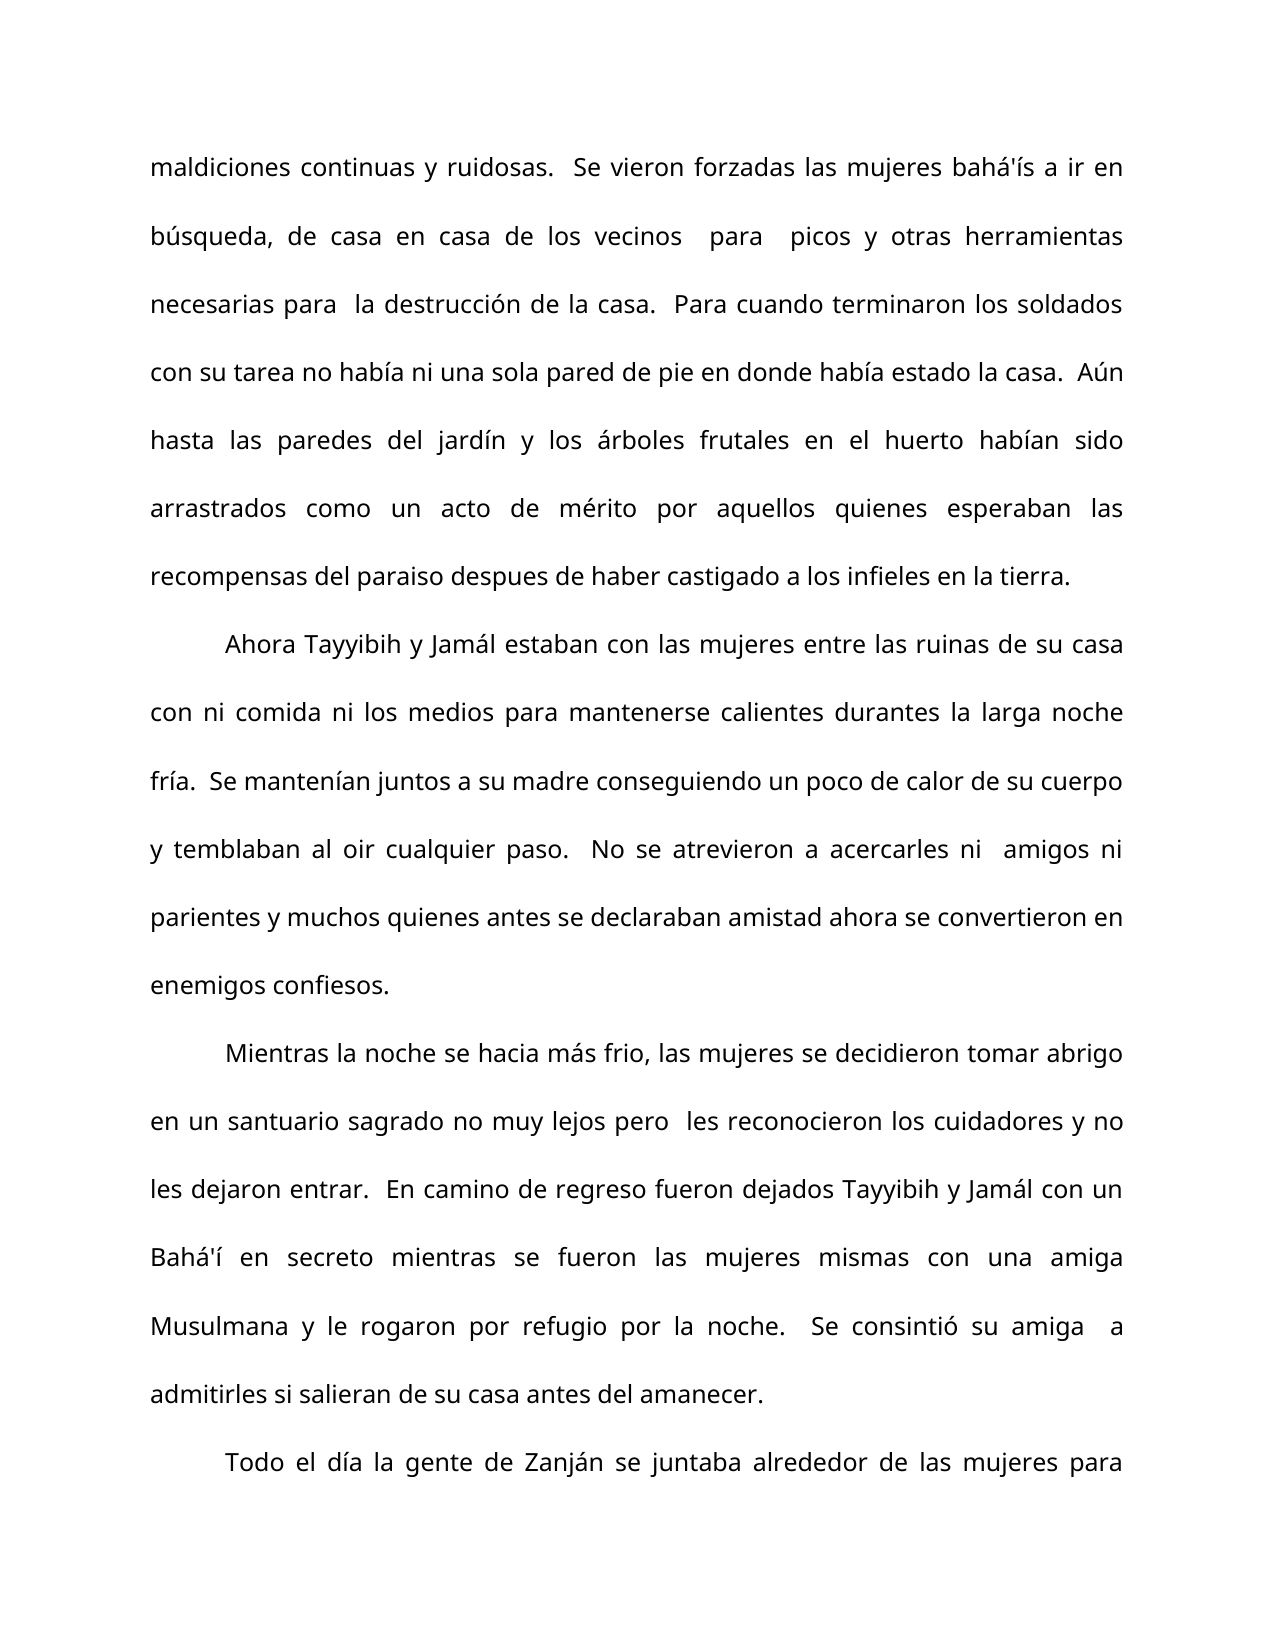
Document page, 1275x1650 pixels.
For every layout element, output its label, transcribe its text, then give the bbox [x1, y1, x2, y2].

text Ahora Tayyibih y Jamál estaban con las mujeres entre las ruinas de su casa con ni comida ni los medios para mantenerse calientes durantes la larga noche fría. Se mantenían juntos a su madre conseguiendo un poco de calor de su cuerpo y temblaban al oir cualquier paso. No se atrevieron a acercarles ni amigos ni parientes y muchos quienes antes se declaraban amistad ahora se convertieron en enemigos confiesos. [150, 627, 1125, 1002]
text Mientras la noche se hacia más frio, las mujeres se decidieron tomar abrigo en un santuario sagrado no muy lejos pero les reconocieron los cuidadores y no les dejaron entrar. En camino de regreso fueron dejados Tayyibih y Jamál con un Bahá'í en secreto mientras se fueron las mujeres mismas con una amiga Musulmana y le rogaron por refugio por la noche. Se consintió su amiga a admitirles si salieran de su casa antes del amanecer. [150, 1036, 1125, 1410]
text Todo el día la gente de Zanján se juntaba alrededor de las mujeres para [150, 1444, 1125, 1478]
text maldiciones continuas y ruidosas. Se vieron forzadas las mujeres bahá'ís a ir en búsqueda, de casa en casa de los vecinos para picos y otras herramientas necesarias para la destrucción de la casa. Para cuando terminaron los soldados con su tarea no había ni una sola pared de pie en donde había estado la casa. Aún hasta las paredes del jardín y los árboles frutales en el huerto habían sido arrastrados como un acto de mérito por aquellos quienes esperaban las recompensas del paraiso despues de haber castigado a los infieles en la tierra. [150, 150, 1125, 593]
